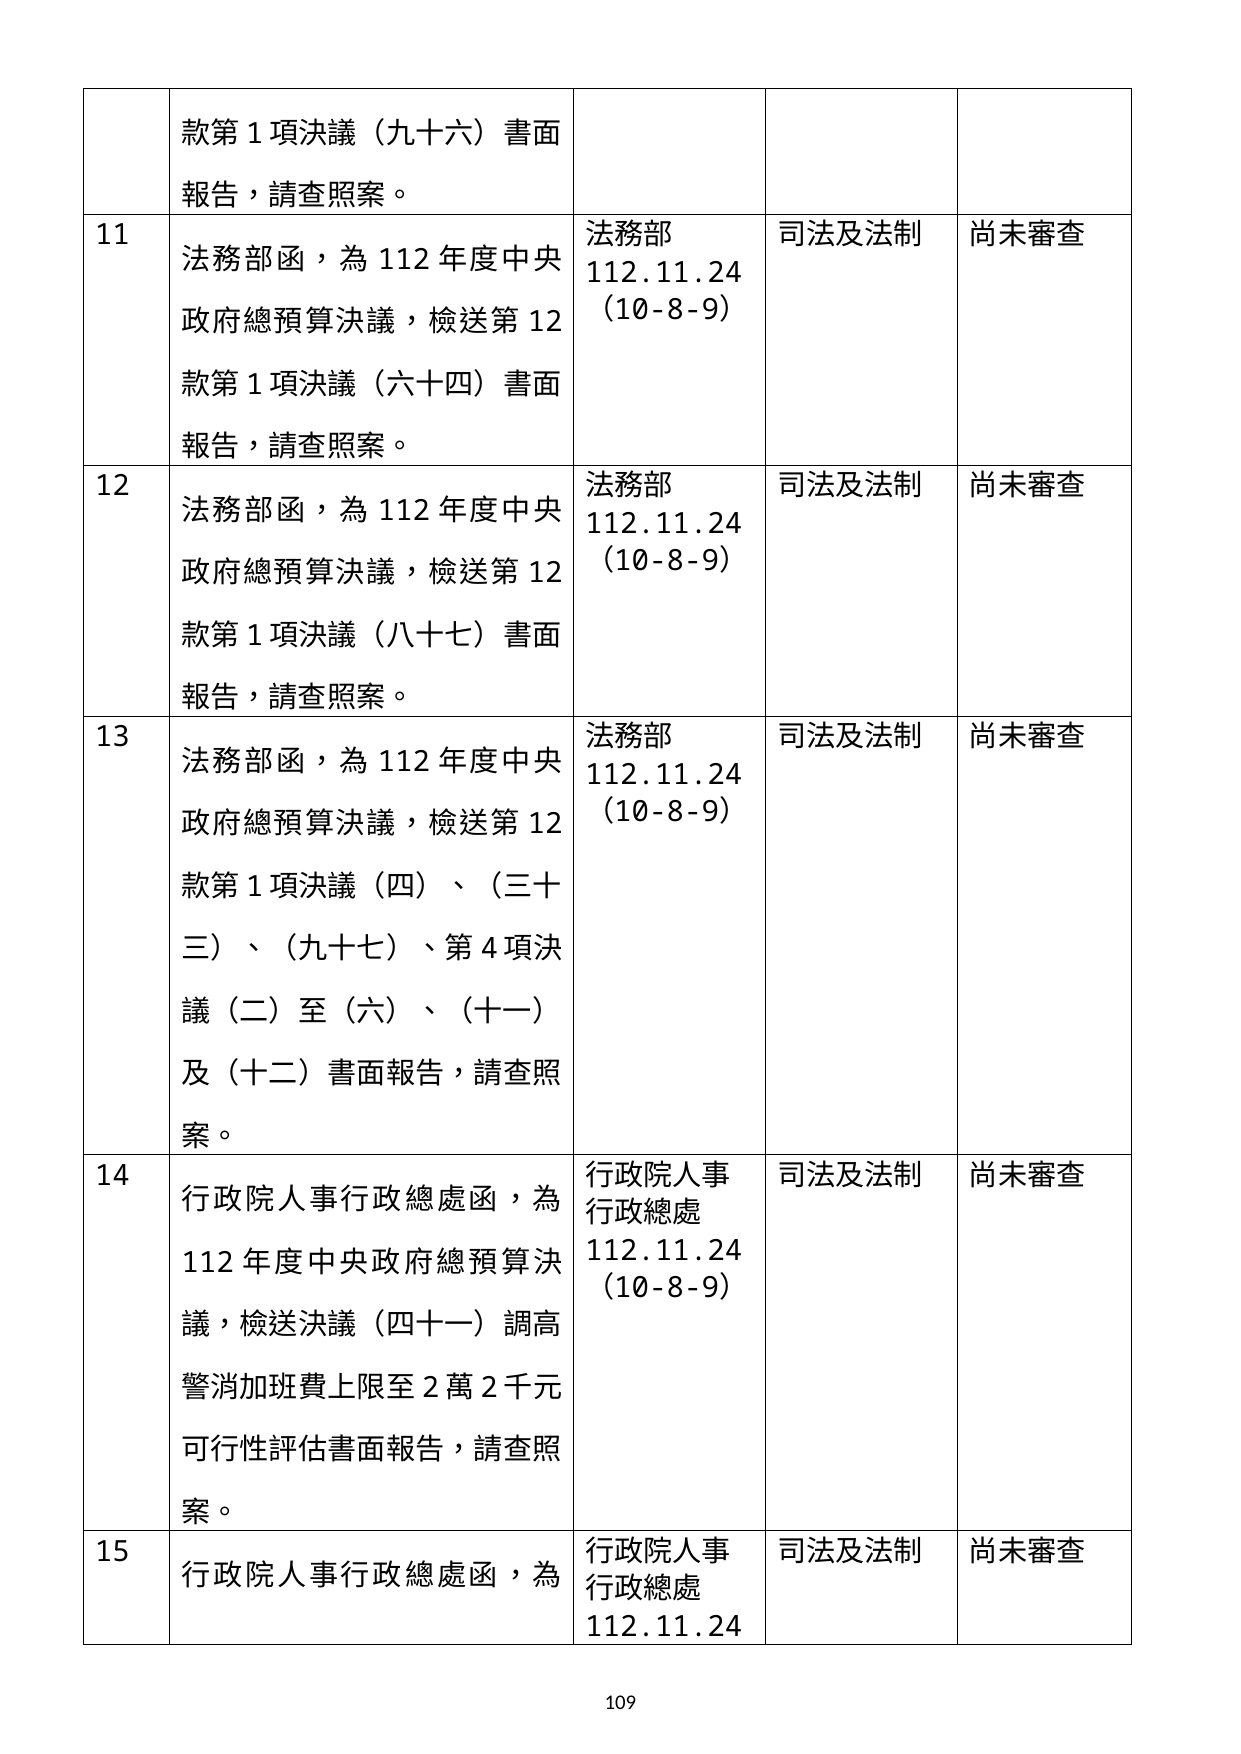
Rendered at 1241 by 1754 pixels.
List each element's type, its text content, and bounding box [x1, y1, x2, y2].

table_cell 司法及法制 [766, 717, 957, 1154]
table_cell 行政院人事行政總處 112.11.24 （10-8-9） [574, 1155, 765, 1530]
table_cell [958, 89, 1131, 214]
table_cell 司法及法制 [766, 1531, 957, 1644]
table_cell 尚未審查 [958, 466, 1131, 716]
table_cell [766, 89, 957, 214]
table_cell 12 [84, 466, 169, 716]
table_cell 法務部函，為112年度中央政府總預算決議，檢送第12款第1項決議（六十四）書面報告，請查照案。 [170, 215, 573, 465]
table_cell 法務部 112.11.24 （10-8-9） [574, 466, 765, 716]
table_cell 司法及法制 [766, 1155, 957, 1530]
table_cell 法務部函，為112年度中央政府總預算決議，檢送第12款第1項決議（八十七）書面報告，請查照案。 [170, 466, 573, 716]
table_cell 司法及法制 [766, 215, 957, 465]
table_cell 尚未審查 [958, 1531, 1131, 1644]
table_cell 行政院人事行政總處函，為 [170, 1531, 573, 1644]
table_cell 款第1項決議（九十六）書面報告，請查照案。 [170, 89, 573, 214]
table_cell 行政院人事行政總處 112.11.24 [574, 1531, 765, 1644]
table_cell 法務部 112.11.24 （10-8-9） [574, 215, 765, 465]
table_cell 尚未審查 [958, 215, 1131, 465]
table_cell 尚未審查 [958, 1155, 1131, 1530]
table_cell [84, 89, 169, 214]
table_cell 法務部函，為112年度中央政府總預算決議，檢送第12款第1項決議（四）、（三十三）、（九十七）、第4項決議（二）至（六）、（十一）及（十二）書面報告，請查照案。 [170, 717, 573, 1154]
table_cell 15 [84, 1531, 169, 1644]
table_cell 14 [84, 1155, 169, 1530]
table_cell 尚未審查 [958, 717, 1131, 1154]
table_cell 13 [84, 717, 169, 1154]
table_cell 11 [84, 215, 169, 465]
table_cell 行政院人事行政總處函，為112年度中央政府總預算決議，檢送決議（四十一）調高警消加班費上限至2萬2千元可行性評估書面報告，請查照案。 [170, 1155, 573, 1530]
table_cell [574, 89, 765, 214]
table_cell 法務部 112.11.24 （10-8-9） [574, 717, 765, 1154]
table_cell 司法及法制 [766, 466, 957, 716]
